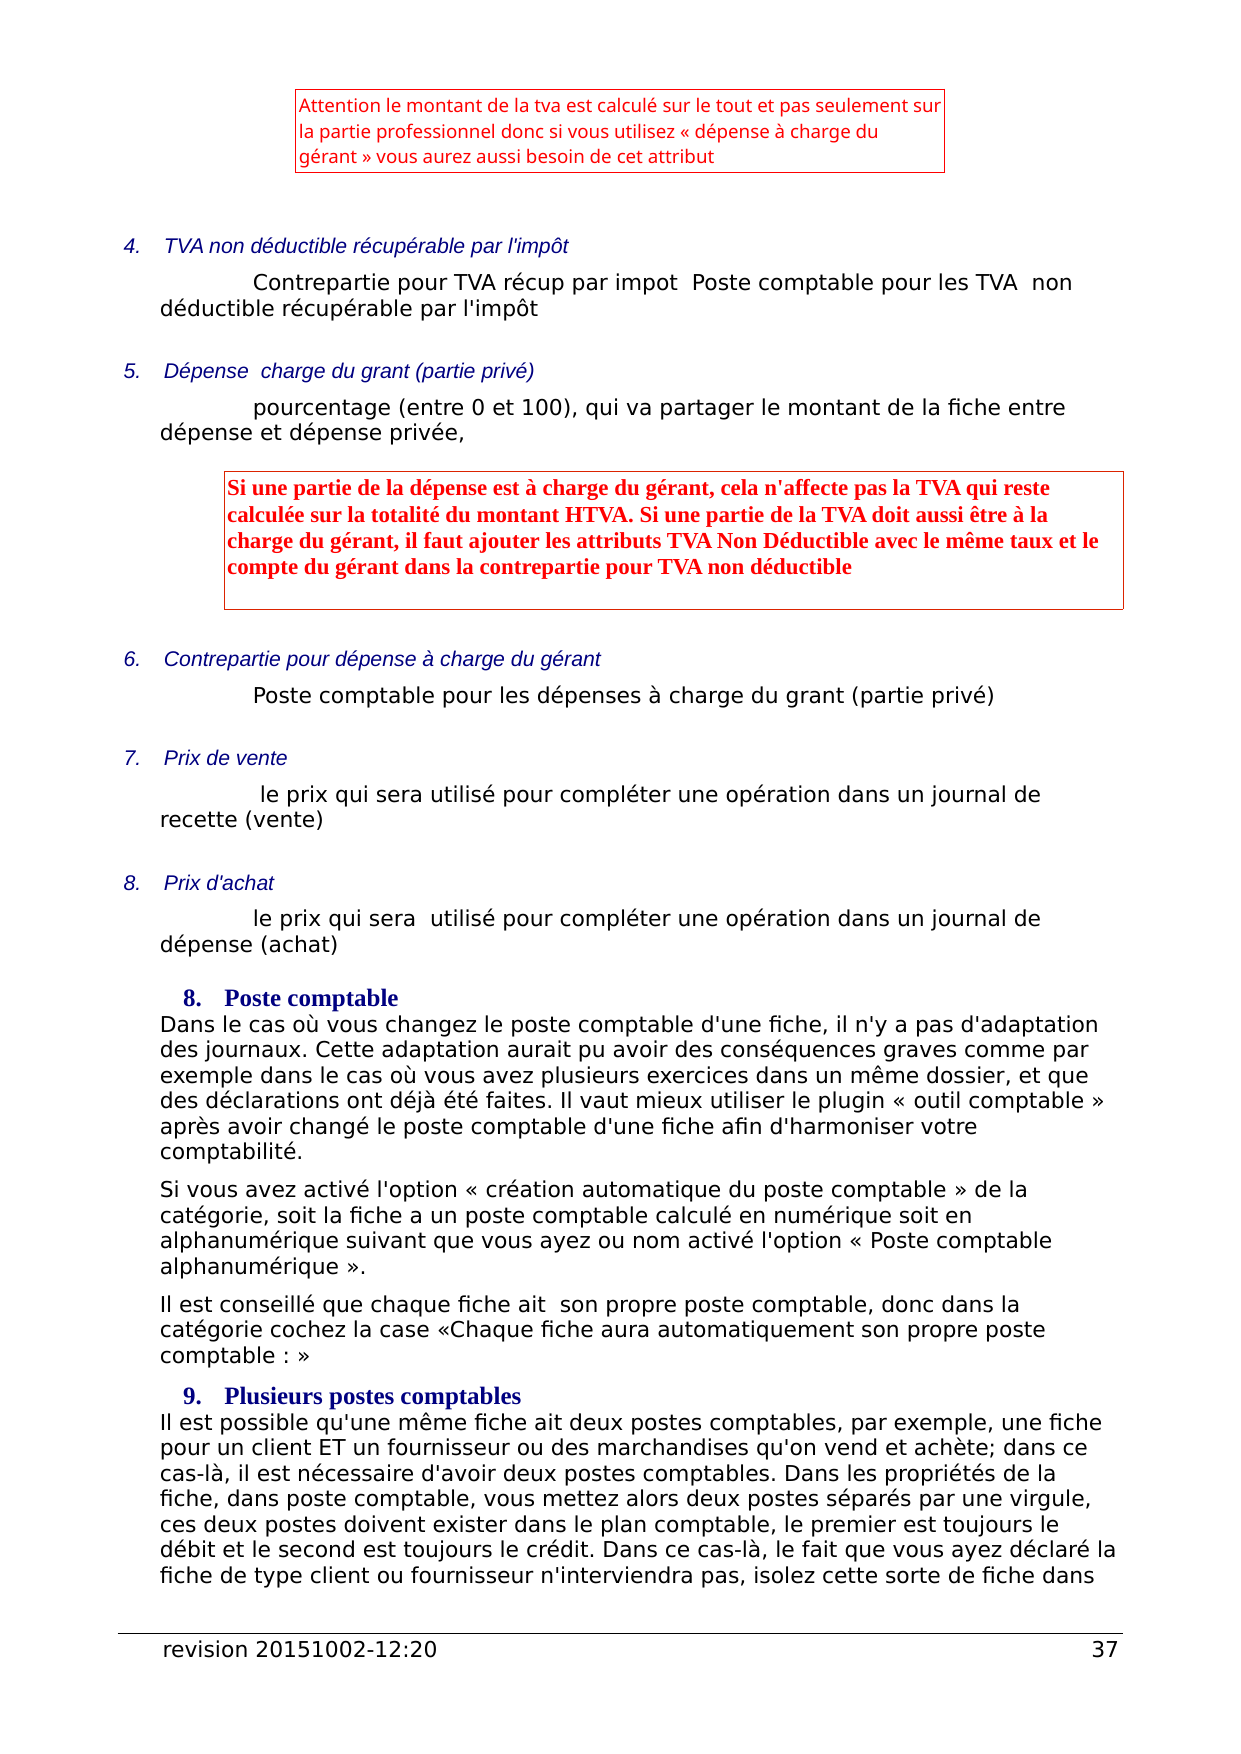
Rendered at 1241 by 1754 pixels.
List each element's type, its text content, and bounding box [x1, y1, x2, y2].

subtitle Prix de vente [117, 746, 1123, 770]
subtitle Plusieurs postes comptables [177, 1381, 1123, 1410]
subtitle Contrepartie pour dépense à charge du gérant [117, 646, 1123, 671]
text Dans le cas où vous changez le poste comptable d'une fiche, il n'y a pas d'adaptation des journaux. Cette adaptation aurait pu avoir des conséquences graves comme par exemple dans le cas où vous avez plusieurs exercices dans un même dossier, et que des déclarations ont déjà été faites. Il vaut mieux utiliser le plugin « outil comptable » après avoir changé le poste comptable d'une fiche afin d'harmoniser votre comptabilité. [159, 1012, 1123, 1165]
subtitle Dépense charge du grant (partie privé) [117, 358, 1123, 383]
text Contrepartie pour TVA récup par impot Poste comptable pour les TVA non déductible récupérable par l'impôt [159, 270, 1123, 321]
text pourcentage (entre 0 et 100), qui va partager le montant de la fiche entre dépense et dépense privée, [159, 395, 1123, 446]
text le prix qui sera utilisé pour compléter une opération dans un journal de recette (vente) [159, 782, 1123, 833]
subtitle Prix d'achat [117, 870, 1123, 894]
subtitle TVA non déductible récupérable par l'impôt [117, 234, 1123, 258]
subtitle Poste comptable [177, 983, 1123, 1012]
text Il est possible qu'une même fiche ait deux postes comptables, par exemple, une fiche pour un client ET un fournisseur ou des marchandises qu'on vend et achète; dans ce cas-là, il est nécessaire d'avoir deux postes comptables. Dans les propriétés de la fiche, dans poste comptable, vous mettez alors deux postes séparés par une virgule, ces deux postes doivent exister dans le plan comptable, le premier est toujours le débit et le second est toujours le crédit. Dans ce cas-là, le fait que vous ayez déclaré la fiche de type client ou fournisseur n'interviendra pas, isolez cette sorte de fiche dans [159, 1410, 1123, 1588]
text le prix qui sera utilisé pour compléter une opération dans un journal de dépense (achat) [159, 906, 1123, 957]
text Attention le montant de la tva est calculé sur le tout et pas seulement sur la partie professionnel donc si vous utilisez « dépense à charge du gérant » vous aurez aussi besoin de cet attribut [296, 90, 944, 172]
text Poste comptable pour les dépenses à charge du grant (partie privé) [159, 683, 1123, 708]
text Il est conseillé que chaque fiche ait son propre poste comptable, donc dans la catégorie cochez la case «Chaque fiche aura automatiquement son propre poste comptable : » [159, 1292, 1123, 1368]
text Si une partie de la dépense est à charge du gérant, cela n'affecte pas la TVA qui reste calculée sur la totalité du montant HTVA. Si une partie de la TVA doit aussi être à la charge du gérant, il faut ajouter les attributs TVA Non Déductible avec le même taux et le compte du gérant dans la contrepartie pour TVA non déductible [225, 472, 1123, 580]
text Si vous avez activé l'option « création automatique du poste comptable » de la catégorie, soit la fiche a un poste comptable calculé en numérique soit en alphanumérique suivant que vous ayez ou nom activé l'option « Poste comptable alphanumérique ». [159, 1177, 1123, 1279]
